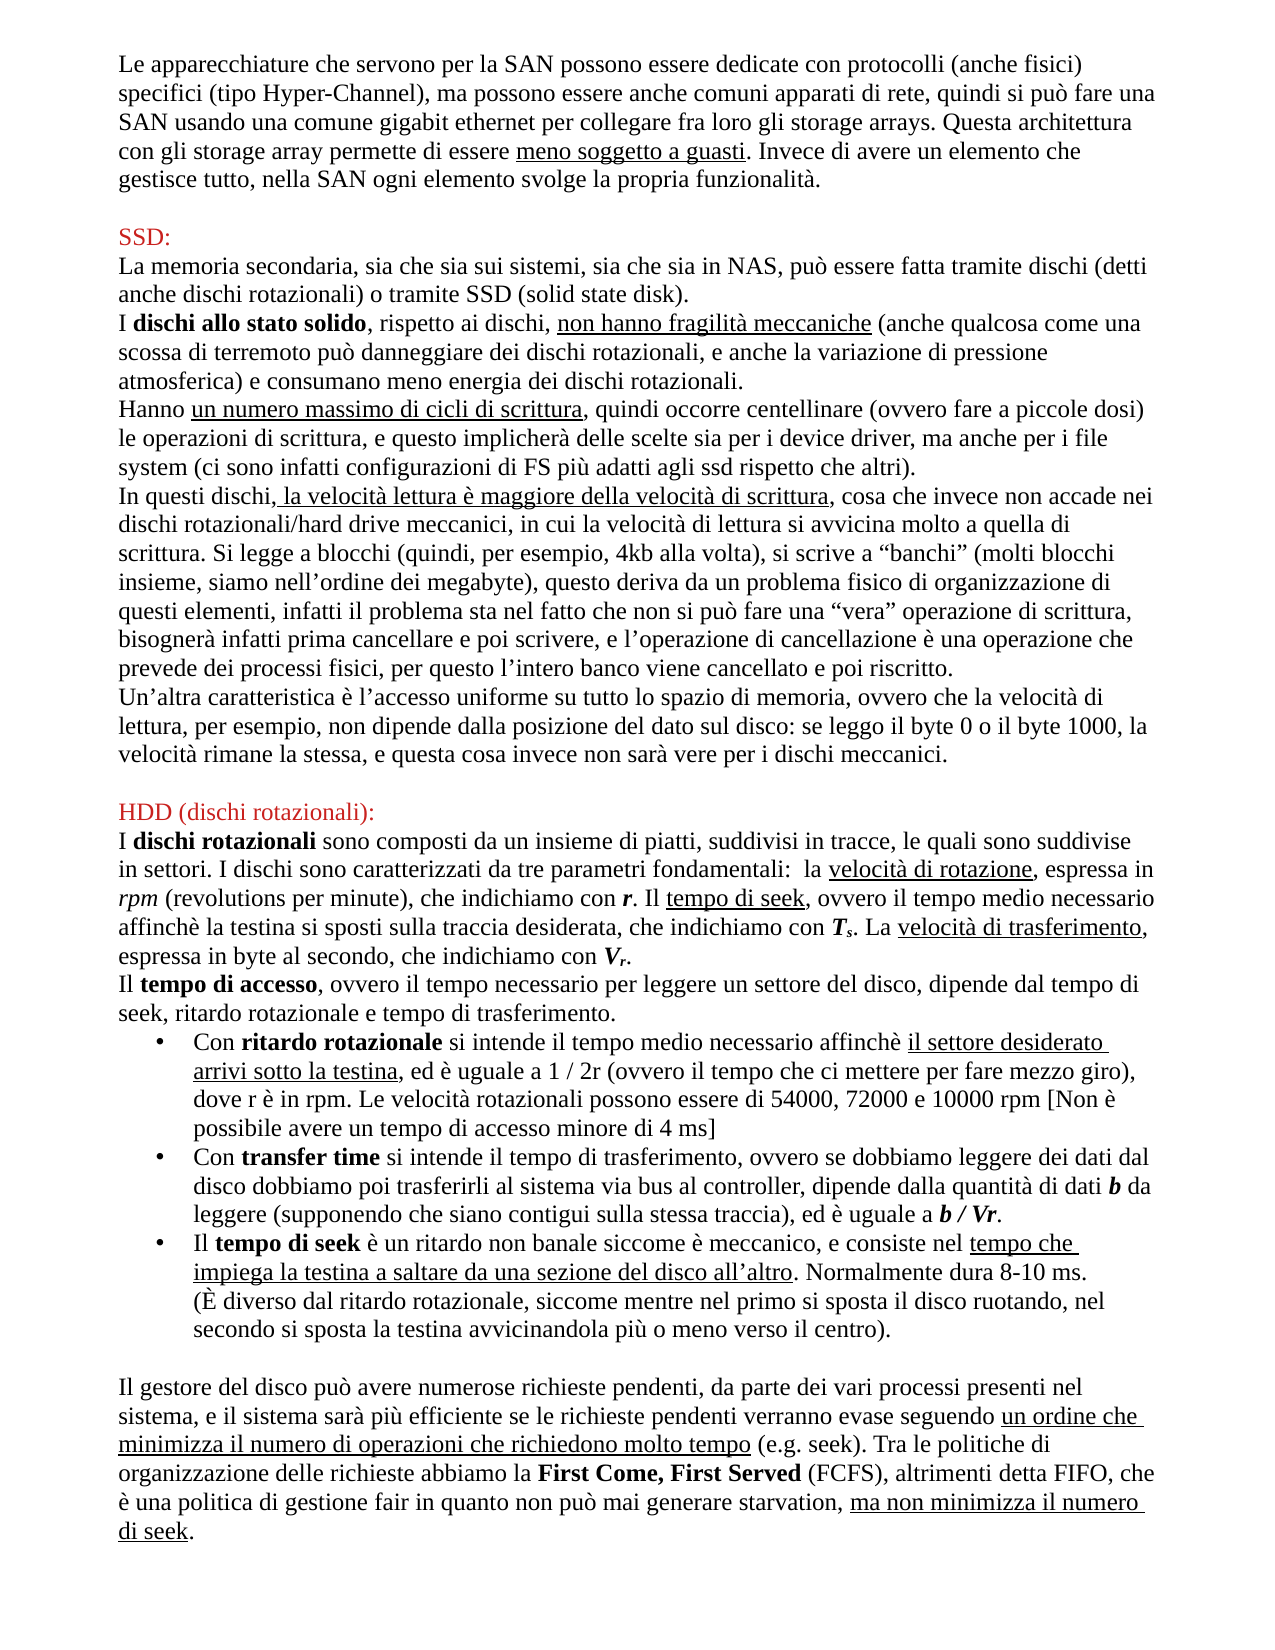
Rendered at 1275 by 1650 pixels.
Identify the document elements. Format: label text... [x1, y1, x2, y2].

text Hanno un numero massimo di cicli di scrittura, quindi occorre centellinare (ovvero fare a piccole dosi) le operazioni di scrittura, e questo implicherà delle scelte sia per i device driver, ma anche per i file system (ci sono infatti configurazioni di FS più adatti agli ssd rispetto che altri). [118, 394, 1157, 481]
text Il gestore del disco può avere numerose richieste pendenti, da parte dei vari processi presenti nel sistema, e il sistema sarà più efficiente se le richieste pendenti verranno evase seguendo un ordine che minimizza il numero di operazioni che richiedono molto tempo (e.g. seek). Tra le politiche di organizzazione delle richieste abbiamo la First Come, First Served (FCFS), altrimenti detta FIFO, che è una politica di gestione fair in quanto non può mai generare starvation, ma non minimizza il numero di seek. [118, 1372, 1157, 1544]
text SSD: [118, 222, 1157, 251]
list Con ritardo rotazionale si intende il tempo medio necessario affinchè il settore desiderato arrivi sotto la testina, ed è uguale a 1 / 2r (ovvero il tempo che ci mettere per fare mezzo giro), dove r è in rpm. Le velocità rotazionali possono essere di 54000, 72000 e 10000 rpm [Non è possibile avere un tempo di accesso minore di 4 ms] [156, 1027, 1157, 1142]
text La memoria secondaria, sia che sia sui sistemi, sia che sia in NAS, può essere fatta tramite dischi (detti anche dischi rotazionali) o tramite SSD (solid state disk). [118, 251, 1157, 308]
text I dischi allo stato solido, rispetto ai dischi, non hanno fragilità meccaniche (anche qualcosa come una scossa di terremoto può danneggiare dei dischi rotazionali, e anche la variazione di pressione atmosferica) e consumano meno energia dei dischi rotazionali. [118, 308, 1157, 394]
text I dischi rotazionali sono composti da un insieme di piatti, suddivisi in tracce, le quali sono suddivise in settori. I dischi sono caratterizzati da tre parametri fondamentali: la velocità di rotazione, espressa in rpm (revolutions per minute), che indichiamo con r. Il tempo di seek, ovvero il tempo medio necessario affinchè la testina si sposti sulla traccia desiderata, che indichiamo con Ts. La velocità di trasferimento, espressa in byte al secondo, che indichiamo con Vr. [118, 826, 1157, 969]
text Un’altra caratteristica è l’accesso uniforme su tutto lo spazio di memoria, ovvero che la velocità di lettura, per esempio, non dipende dalla posizione del dato sul disco: se leggo il byte 0 o il byte 1000, la velocità rimane la stessa, e questa cosa invece non sarà vere per i dischi meccanici. [118, 682, 1157, 768]
text Le apparecchiature che servono per la SAN possono essere dedicate con protocolli (anche fisici) specifici (tipo Hyper-Channel), ma possono essere anche comuni apparati di rete, quindi si può fare una SAN usando una comune gigabit ethernet per collegare fra loro gli storage arrays. Questa architettura con gli storage array permette di essere meno soggetto a guasti. Invece di avere un elemento che gestisce tutto, nella SAN ogni elemento svolge la propria funzionalità. [118, 49, 1157, 193]
list Il tempo di seek è un ritardo non banale siccome è meccanico, e consiste nel tempo che impiega la testina a saltare da una sezione del disco all’altro. Normalmente dura 8-10 ms. [156, 1228, 1157, 1286]
text HDD (dischi rotazionali): [118, 797, 1157, 826]
text In questi dischi, la velocità lettura è maggiore della velocità di scrittura, cosa che invece non accade nei dischi rotazionali/hard drive meccanici, in cui la velocità di lettura si avvicina molto a quella di scrittura. Si legge a blocchi (quindi, per esempio, 4kb alla volta), si scrive a “banchi” (molti blocchi insieme, siamo nell’ordine dei megabyte), questo deriva da un problema fisico di organizzazione di questi elementi, infatti il problema sta nel fatto che non si può fare una “vera” operazione di scrittura, bisognerà infatti prima cancellare e poi scrivere, e l’operazione di cancellazione è una operazione che prevede dei processi fisici, per questo l’intero banco viene cancellato e poi riscritto. [118, 481, 1157, 682]
list (È diverso dal ritardo rotazionale, siccome mentre nel primo si sposta il disco ruotando, nel secondo si sposta la testina avvicinandola più o meno verso il centro). [156, 1286, 1157, 1343]
list Con transfer time si intende il tempo di trasferimento, ovvero se dobbiamo leggere dei dati dal disco dobbiamo poi trasferirli al sistema via bus al controller, dipende dalla quantità di dati b da leggere (supponendo che siano contigui sulla stessa traccia), ed è uguale a b / Vr. [156, 1142, 1157, 1228]
text Il tempo di accesso, ovvero il tempo necessario per leggere un settore del disco, dipende dal tempo di seek, ritardo rotazionale e tempo di trasferimento. [118, 969, 1157, 1027]
